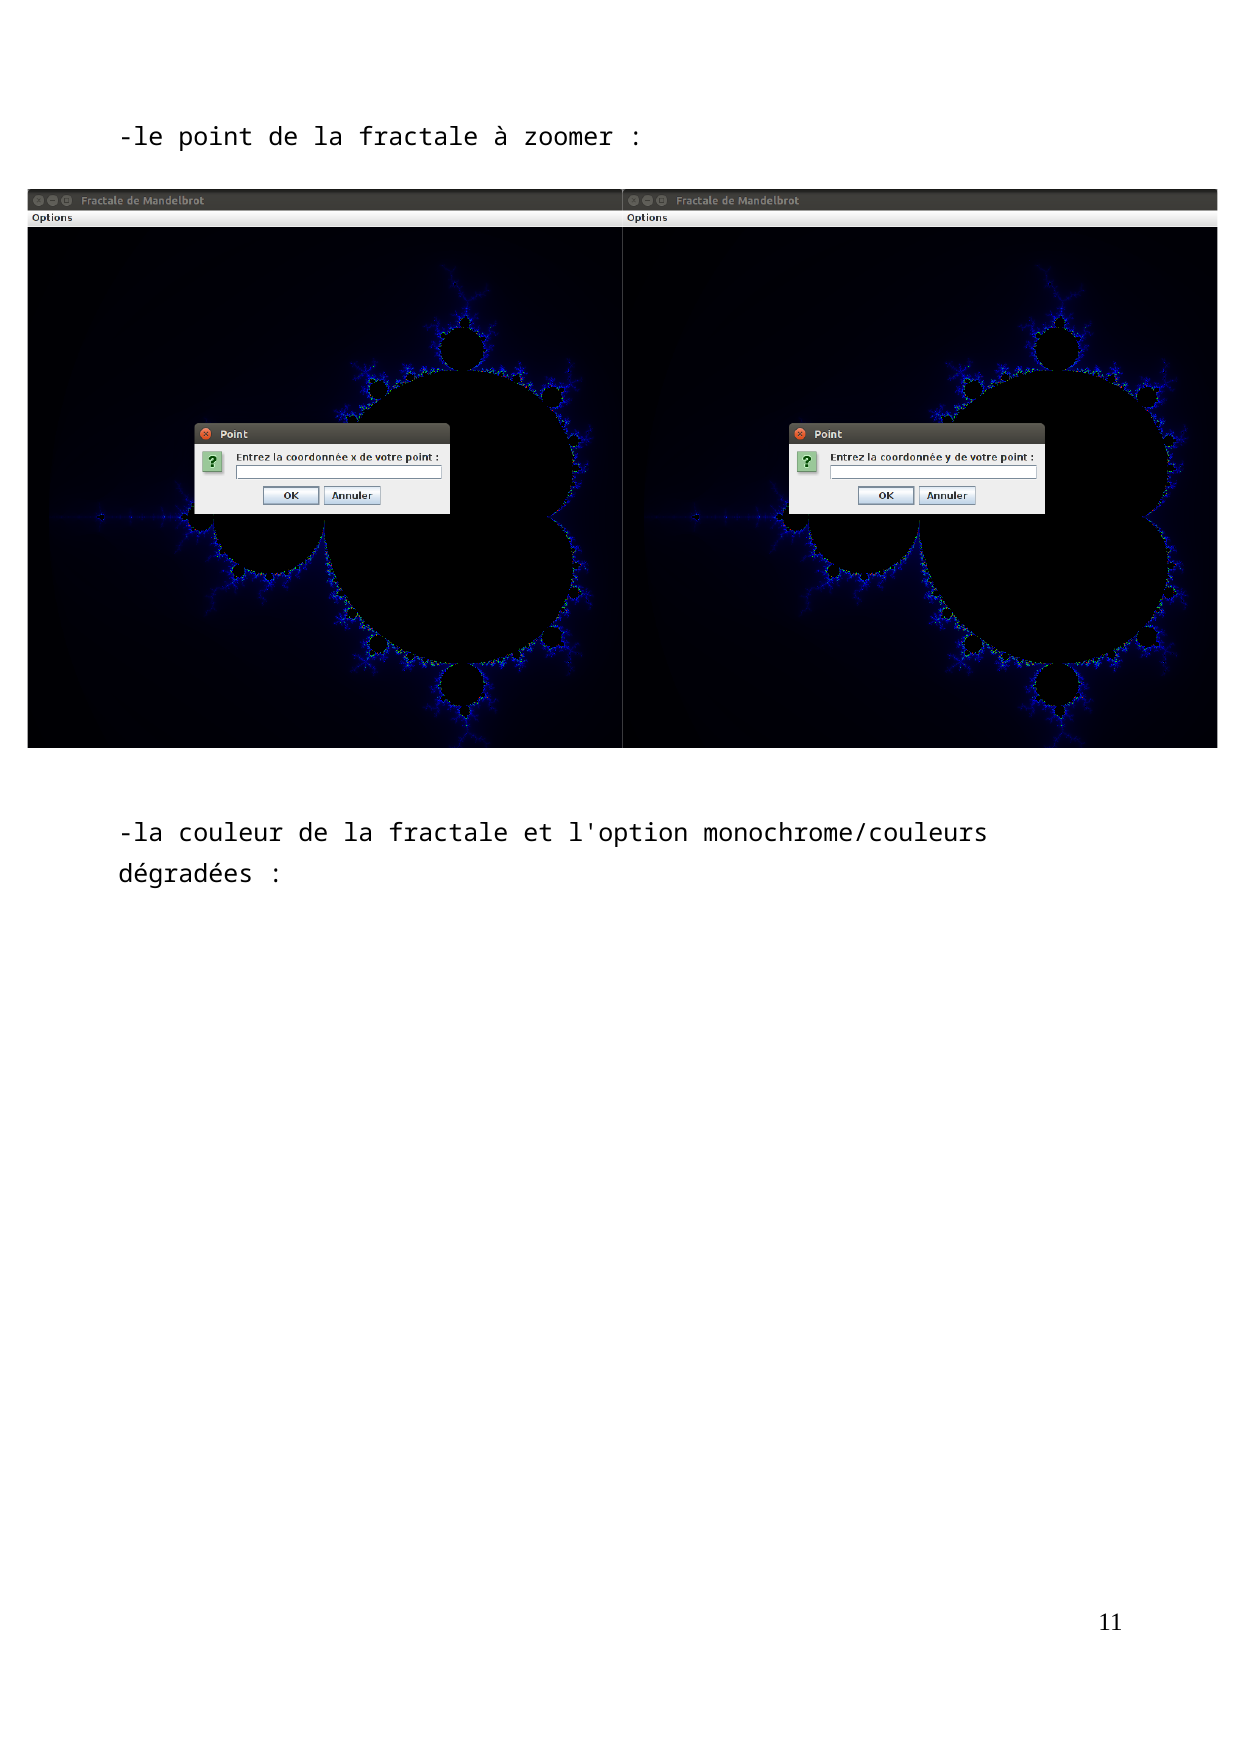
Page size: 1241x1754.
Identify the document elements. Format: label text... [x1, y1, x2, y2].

text -le point de la fractale à zoomer : [118, 118, 1122, 152]
picture [27, 189, 1218, 748]
text -la couleur de la fractale et l'option monochrome/couleurs dégradées : [118, 815, 1122, 890]
